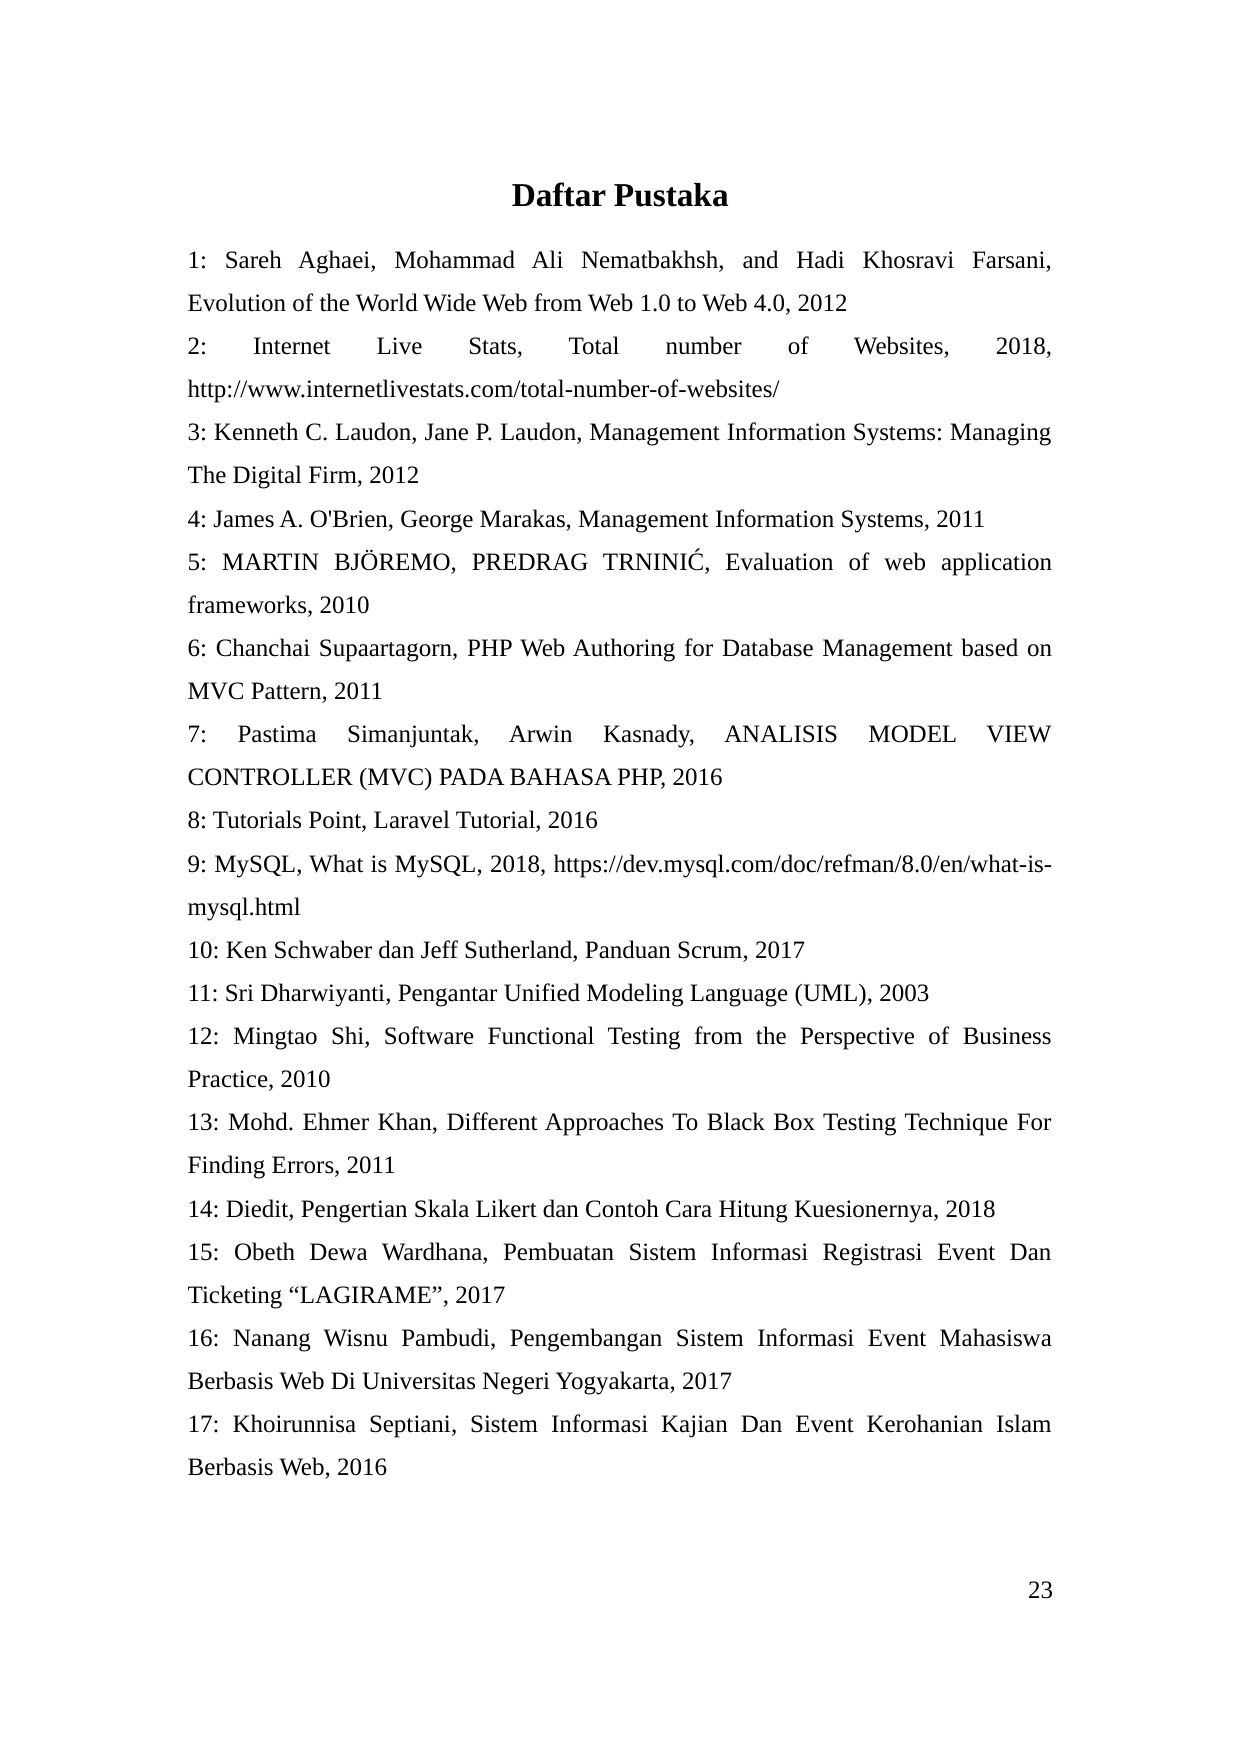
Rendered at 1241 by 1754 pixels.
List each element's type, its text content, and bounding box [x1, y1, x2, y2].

text 7: Pastima Simanjuntak, Arwin Kasnady, ANALISIS MODEL VIEW CONTROLLER (MVC) PADA BAHASA PHP, 2016 [187, 719, 1053, 791]
text 9: MySQL, What is MySQL, 2018, https://dev.mysql.com/doc/refman/8.0/en/what-is-mysql.html [187, 849, 1053, 921]
text 5: MARTIN BJÖREMO, PREDRAG TRNINIĆ, Evaluation of web application frameworks, 2010 [187, 547, 1053, 619]
text 4: James A. O'Brien, George Marakas, Management Information Systems, 2011 [187, 504, 1053, 532]
text 8: Tutorials Point, Laravel Tutorial, 2016 [187, 806, 1053, 834]
text 11: Sri Dharwiyanti, Pengantar Unified Modeling Language (UML), 2003 [187, 978, 1053, 1007]
text 1: Sareh Aghaei, Mohammad Ali Nematbakhsh, and Hadi Khosravi Farsani, Evolution of the World Wide Web from Web 1.0 to Web 4.0, 2012 [187, 245, 1053, 317]
text 13: Mohd. Ehmer Khan, Different Approaches To Black Box Testing Technique For Finding Errors, 2011 [187, 1107, 1053, 1179]
text 12: Mingtao Shi, Software Functional Testing from the Perspective of Business Practice, 2010 [187, 1021, 1053, 1093]
text 6: Chanchai Supaartagorn, PHP Web Authoring for Database Management based on MVC Pattern, 2011 [187, 633, 1053, 705]
text 2: Internet Live Stats, Total number of Websites, 2018, http://www.internetlivestats.com/total-number-of-websites/ [187, 331, 1053, 403]
text 10: Ken Schwaber dan Jeff Sutherland, Panduan Scrum, 2017 [187, 935, 1053, 964]
text 17: Khoirunnisa Septiani, Sistem Informasi Kajian Dan Event Kerohanian Islam Berbasis Web, 2016 [187, 1409, 1053, 1481]
subtitle Daftar Pustaka [187, 175, 1053, 213]
text 16: Nanang Wisnu Pambudi, Pengembangan Sistem Informasi Event Mahasiswa Berbasis Web Di Universitas Negeri Yogyakarta, 2017 [187, 1323, 1053, 1395]
text 14: Diedit, Pengertian Skala Likert dan Contoh Cara Hitung Kuesionernya, 2018 [187, 1194, 1053, 1222]
text 3: Kenneth C. Laudon, Jane P. Laudon, Management Information Systems: Managing The Digital Firm, 2012 [187, 417, 1053, 489]
text 15: Obeth Dewa Wardhana, Pembuatan Sistem Informasi Registrasi Event Dan Ticketing “LAGIRAME”, 2017 [187, 1237, 1053, 1309]
